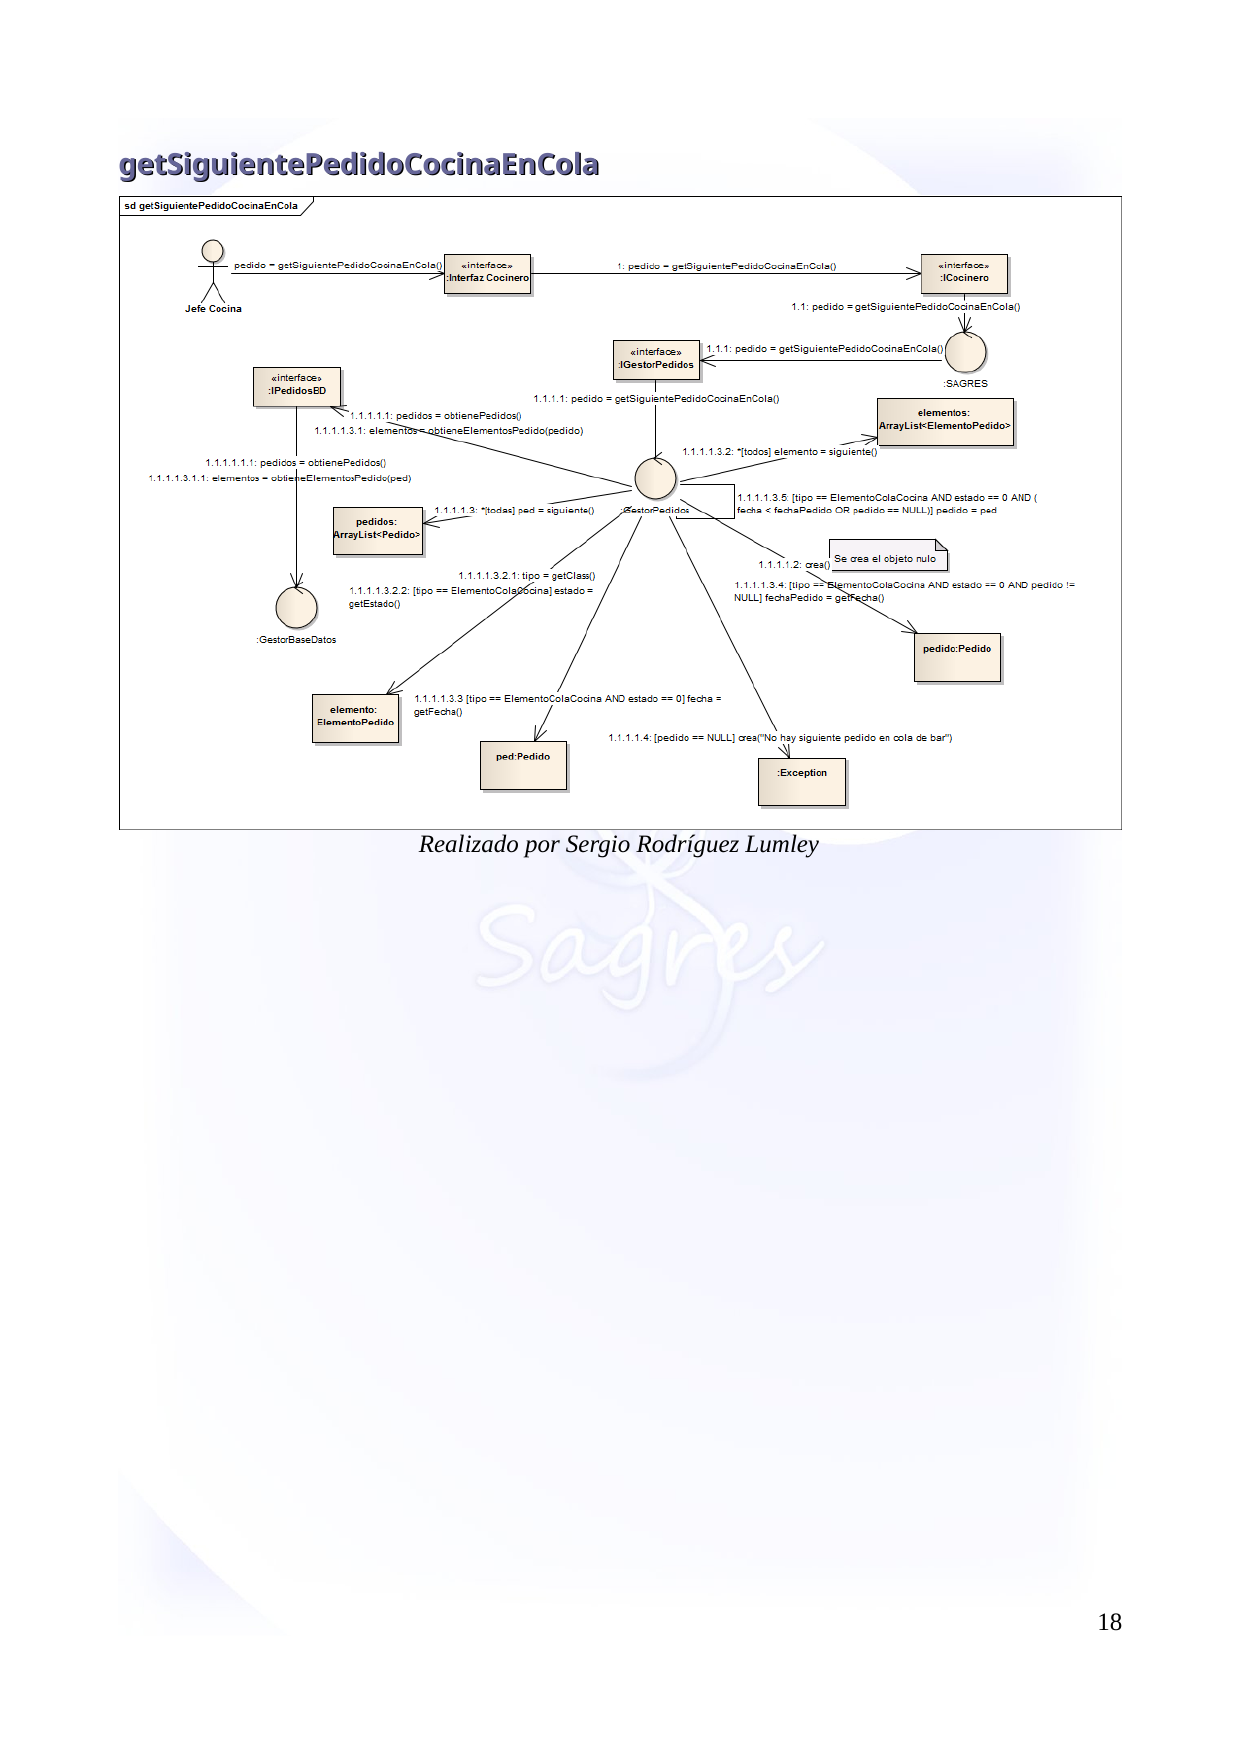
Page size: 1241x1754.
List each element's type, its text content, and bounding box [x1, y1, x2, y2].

text Realizado por Sergio Rodríguez Lumley [118, 830, 1122, 858]
picture [118, 858, 1122, 1636]
picture [118, 118, 1122, 143]
picture [118, 183, 1122, 830]
subtitle getSiguientePedidoCocinaEnCola [118, 143, 1122, 183]
